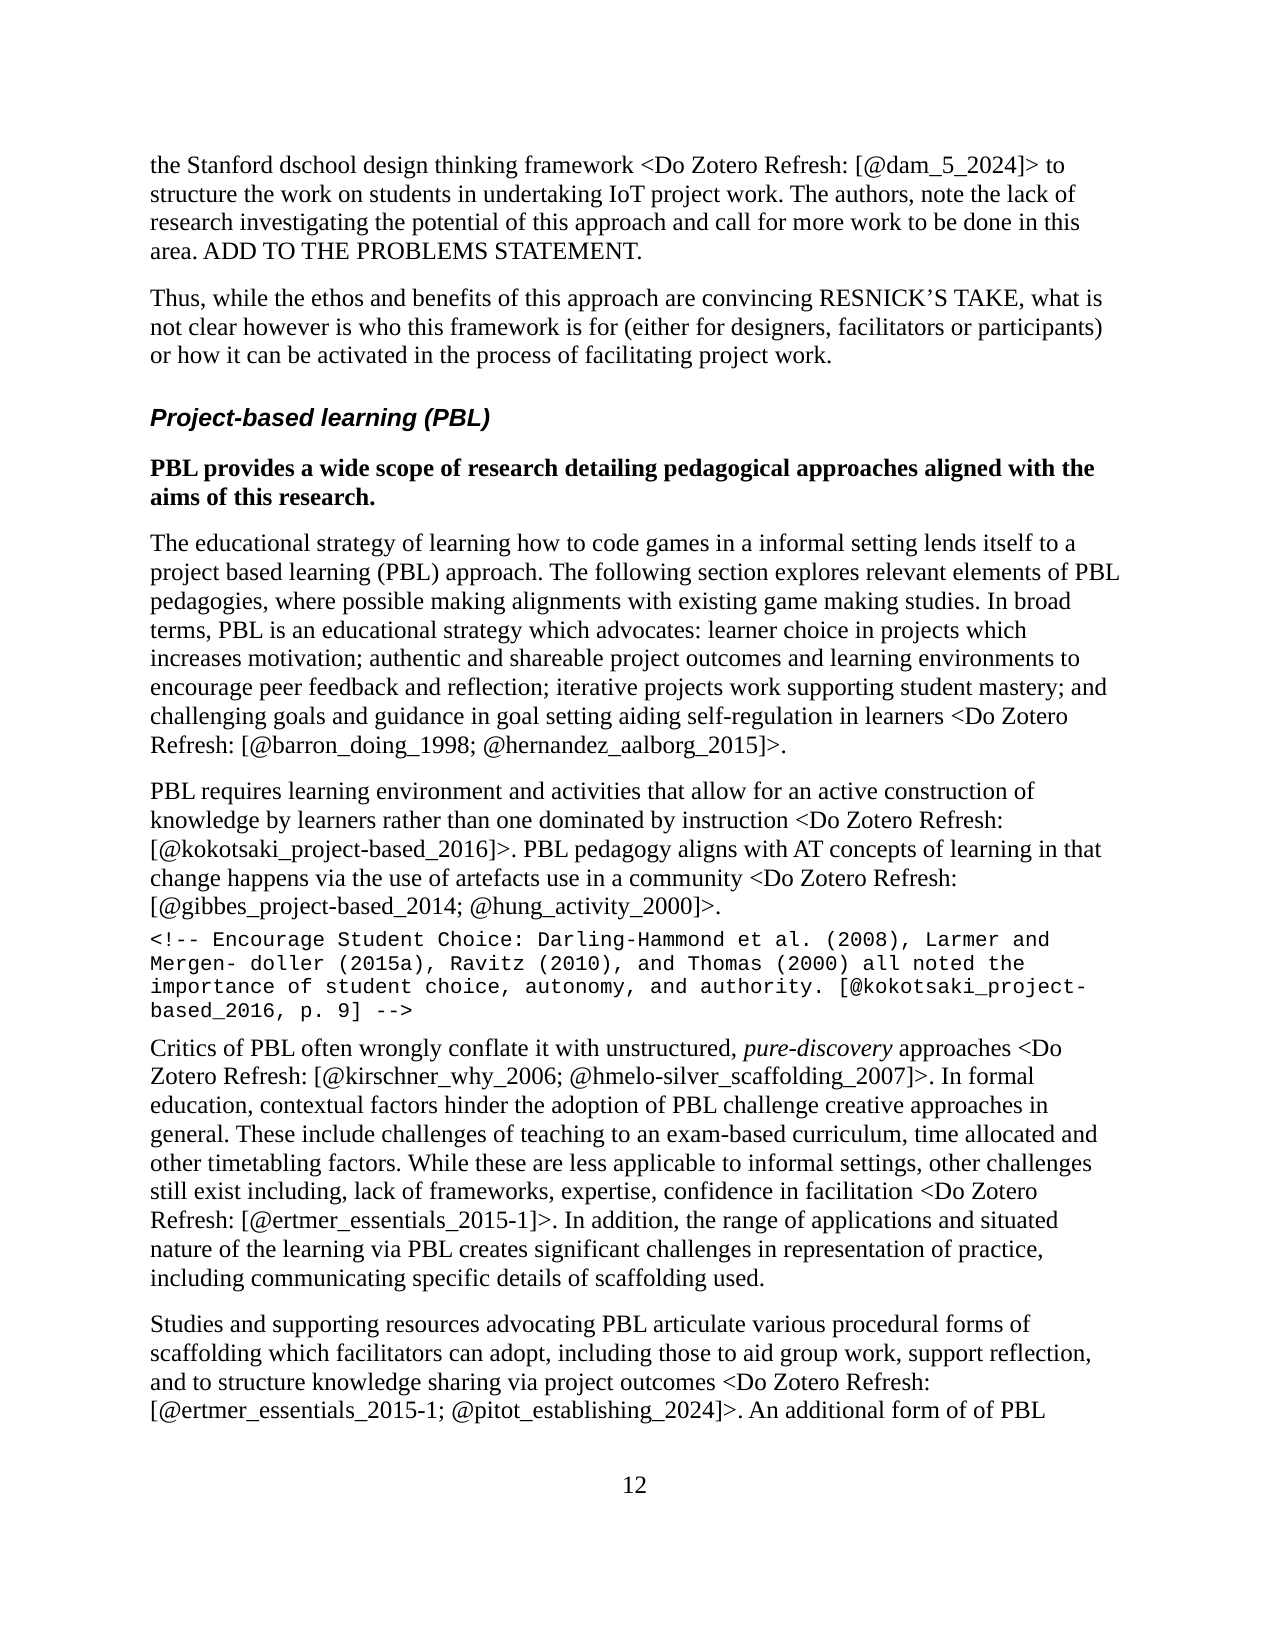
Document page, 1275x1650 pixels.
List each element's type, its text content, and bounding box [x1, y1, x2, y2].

text The educational strategy of learning how to code games in a informal setting lends itself to a project based learning (PBL) approach. The following section explores relevant elements of PBL pedagogies, where possible making alignments with existing game making studies. In broad terms, PBL is an educational strategy which advocates: learner choice in projects which increases motivation; authentic and shareable project outcomes and learning environments to encourage peer feedback and reflection; iterative projects work supporting student mastery; and challenging goals and guidance in goal setting aiding self-regulation in learners <Do Zotero Refresh: [@barron_doing_1998; @hernandez_aalborg_2015]>. [150, 528, 1125, 758]
text Thus, while the ethos and benefits of this approach are convincing RESNICK’S TAKE, what is not clear however is who this framework is for (either for designers, facilitators or participants) or how it can be activated in the process of facilitating project work. [150, 283, 1125, 369]
text Critics of PBL often wrongly conflate it with unstructured, pure-discovery approaches <Do Zotero Refresh: [@kirschner_why_2006; @hmelo-silver_scaffolding_2007]>. In formal education, contextual factors hinder the adoption of PBL challenge creative approaches in general. These include challenges of teaching to an exam-based curriculum, time allocated and other timetabling factors. While these are less applicable to informal settings, other challenges still exist including, lack of frameworks, expertise, confidence in facilitation <Do Zotero Refresh: [@ertmer_essentials_2015-1]>. In addition, the range of applications and situated nature of the learning via PBL creates significant challenges in representation of practice, including communicating specific details of scaffolding used. [150, 1033, 1125, 1291]
subtitle Project-based learning (PBL) [150, 403, 1125, 432]
text the Stanford dschool design thinking framework <Do Zotero Refresh: [@dam_5_2024]> to structure the work on students in undertaking IoT project work. The authors, note the lack of research investigating the potential of this approach and call for more work to be done in this area. ADD TO THE PROBLEMS STATEMENT. [150, 150, 1125, 265]
text PBL requires learning environment and activities that allow for an active construction of knowledge by learners rather than one dominated by instruction <Do Zotero Refresh: [@kokotsaki_project-based_2016]>. PBL pedagogy aligns with AT concepts of learning in that change happens via the use of artefacts use in a community <Do Zotero Refresh: [@gibbes_project-based_2014; @hung_activity_2000]>. [150, 776, 1125, 920]
text PBL provides a wide scope of research detailing pedagogical approaches aligned with the aims of this research. [150, 453, 1125, 511]
text Studies and supporting resources advocating PBL articulate various procedural forms of scaffolding which facilitators can adopt, including those to aid group work, support reflection, and to structure knowledge sharing via project outcomes <Do Zotero Refresh: [@ertmer_essentials_2015-1; @pitot_establishing_2024]>. An additional form of of PBL [150, 1309, 1125, 1424]
text <!-- Encourage Student Choice: Darling-Hammond et al. (2008), Larmer and Mergen- doller (2015a), Ravitz (2010), and Thomas (2000) all noted the importance of student choice, autonomy, and authority. [@kokotsaki_project-based_2016, p. 9] --> [150, 929, 1125, 1024]
